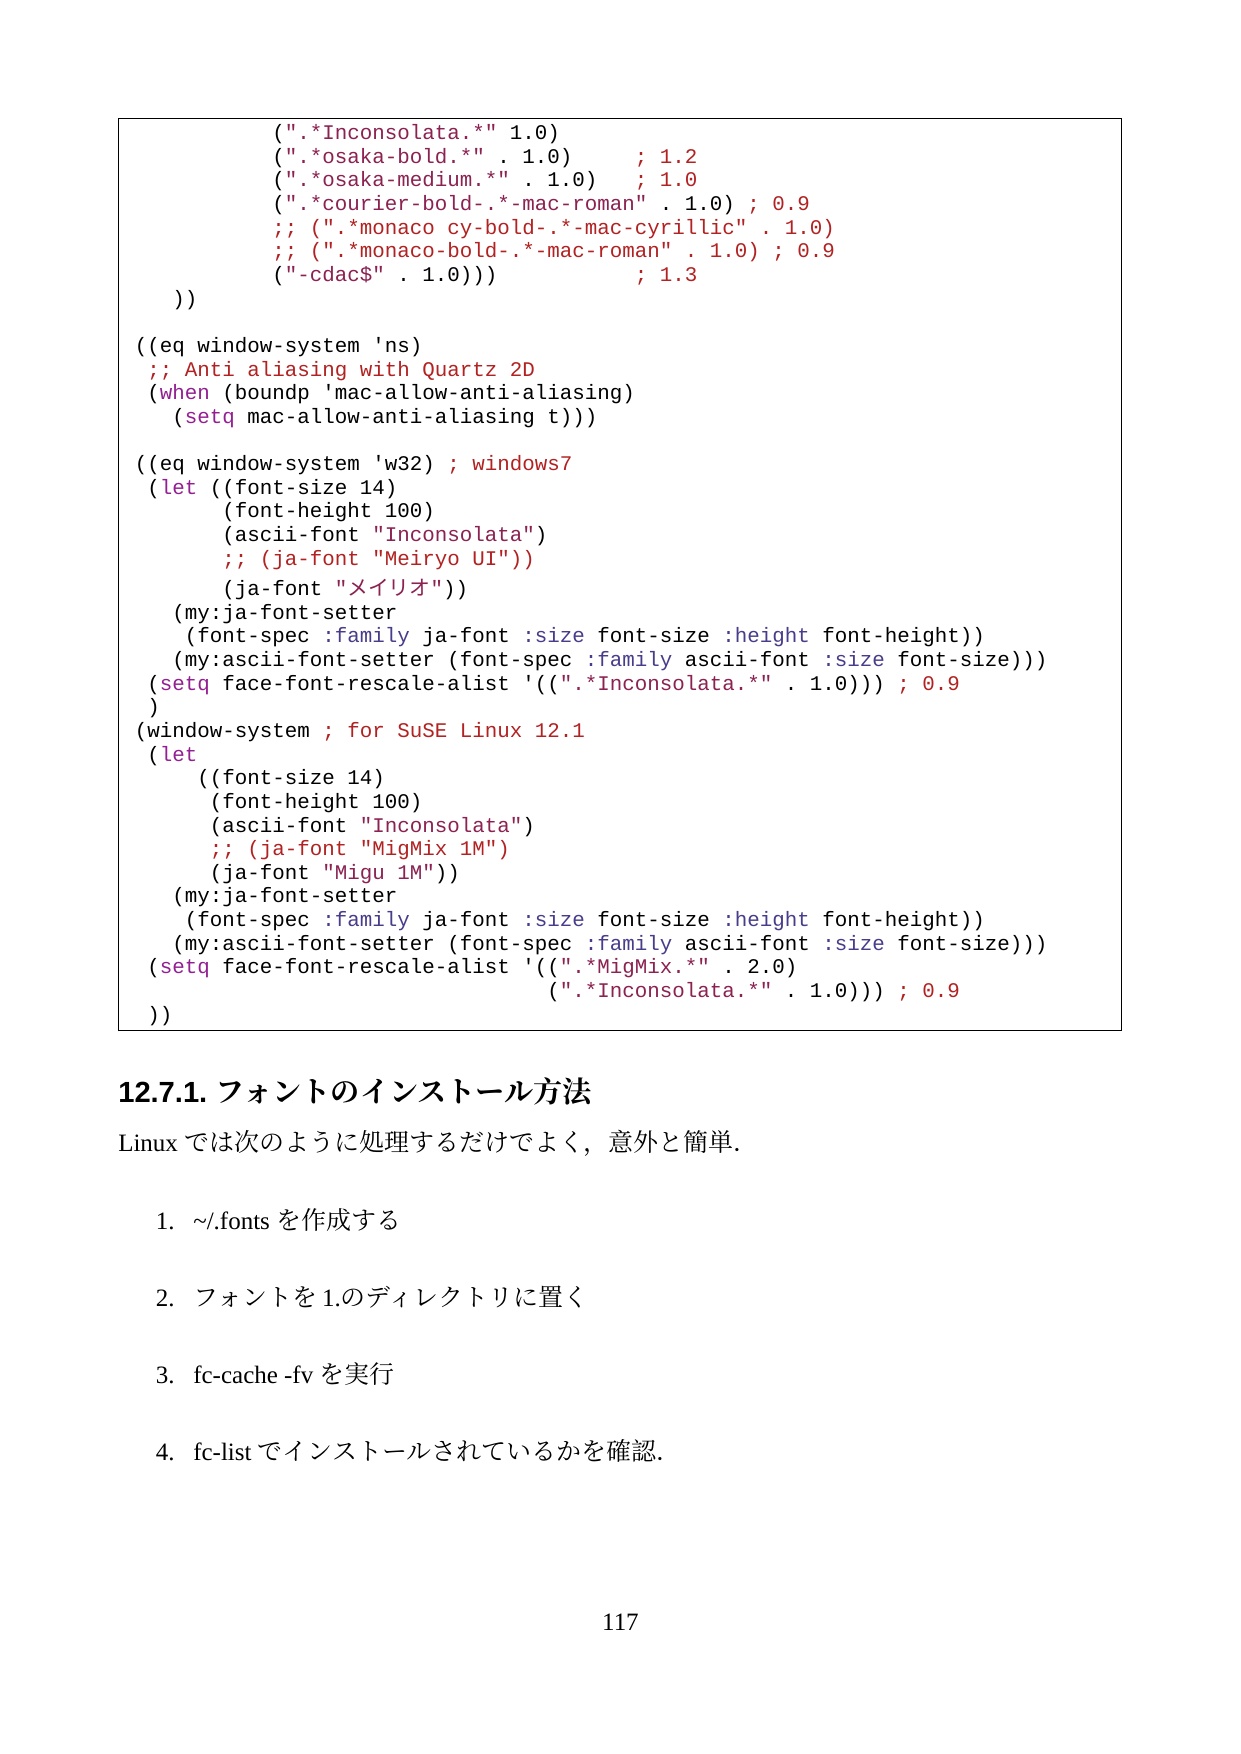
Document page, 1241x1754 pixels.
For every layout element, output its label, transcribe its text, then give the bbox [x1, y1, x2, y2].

text (font-height 100) [119, 787, 1121, 811]
text ;; (ja-font "MigMix 1M") [119, 834, 1121, 858]
text ((font-size 14) [119, 763, 1121, 787]
list fc-cache -fv を実行 [156, 1355, 1122, 1419]
text ;; (".*monaco cy-bold-.*-mac-cyrillic" . 1.0) [119, 213, 1121, 236]
text (window-system ; for SuSE Linux 12.1 [119, 716, 1121, 740]
text ((eq window-system 'ns) [119, 331, 1121, 354]
text (ascii-font "Inconsolata") [119, 811, 1121, 834]
text ;; Anti aliasing with Quartz 2D [119, 354, 1121, 378]
text (".*Inconsolata.*" . 1.0))) ; 0.9 [119, 976, 1121, 1000]
text Linux では次のように処理するだけでよく，意外と簡単． [118, 1123, 1122, 1188]
text (my:ascii-font-setter (font-spec :family ascii-font :size font-size))) [119, 645, 1121, 669]
text (".*osaka-bold.*" . 1.0) ; 1.2 [119, 142, 1121, 165]
list fc-list でインストールされているかを確認． [156, 1432, 1122, 1497]
text (".*osaka-medium.*" . 1.0) ; 1.0 [119, 165, 1121, 189]
text (".*courier-bold-.*-mac-roman" . 1.0) ; 0.9 [119, 189, 1121, 213]
text (my:ja-font-setter [119, 882, 1121, 905]
text )) [119, 284, 1121, 307]
text ) [119, 692, 1121, 716]
text (ja-font "メイリオ")) [119, 567, 1121, 598]
subtitle フォントのインストール方法 [118, 1069, 1122, 1111]
list フォントを1.のディレクトリに置く [156, 1277, 1122, 1342]
text (setq face-font-rescale-alist '((".*Inconsolata.*" . 1.0))) ; 0.9 [119, 669, 1121, 692]
text (let ((font-size 14) [119, 473, 1121, 496]
text ;; (ja-font "Meiryo UI")) [119, 544, 1121, 567]
text )) [119, 1000, 1121, 1030]
text (my:ascii-font-setter (font-spec :family ascii-font :size font-size))) [119, 929, 1121, 952]
text (setq face-font-rescale-alist '((".*MigMix.*" . 2.0) [119, 952, 1121, 976]
text (let [119, 740, 1121, 763]
list ~/.fonts を作成する [156, 1200, 1122, 1265]
text (".*Inconsolata.*" 1.0) [119, 119, 1121, 142]
text ("-cdac$" . 1.0))) ; 1.3 [119, 260, 1121, 284]
text (my:ja-font-setter [119, 598, 1121, 621]
text (ascii-font "Inconsolata") [119, 520, 1121, 544]
text (ja-font "Migu 1M")) [119, 858, 1121, 882]
text (font-spec :family ja-font :size font-size :height font-height)) [119, 905, 1121, 929]
text ;; (".*monaco-bold-.*-mac-roman" . 1.0) ; 0.9 [119, 236, 1121, 260]
text (font-spec :family ja-font :size font-size :height font-height)) [119, 621, 1121, 645]
text ((eq window-system 'w32) ; windows7 [119, 449, 1121, 473]
text (when (boundp 'mac-allow-anti-aliasing) [119, 378, 1121, 402]
text (setq mac-allow-anti-aliasing t))) [119, 402, 1121, 426]
text (font-height 100) [119, 496, 1121, 520]
